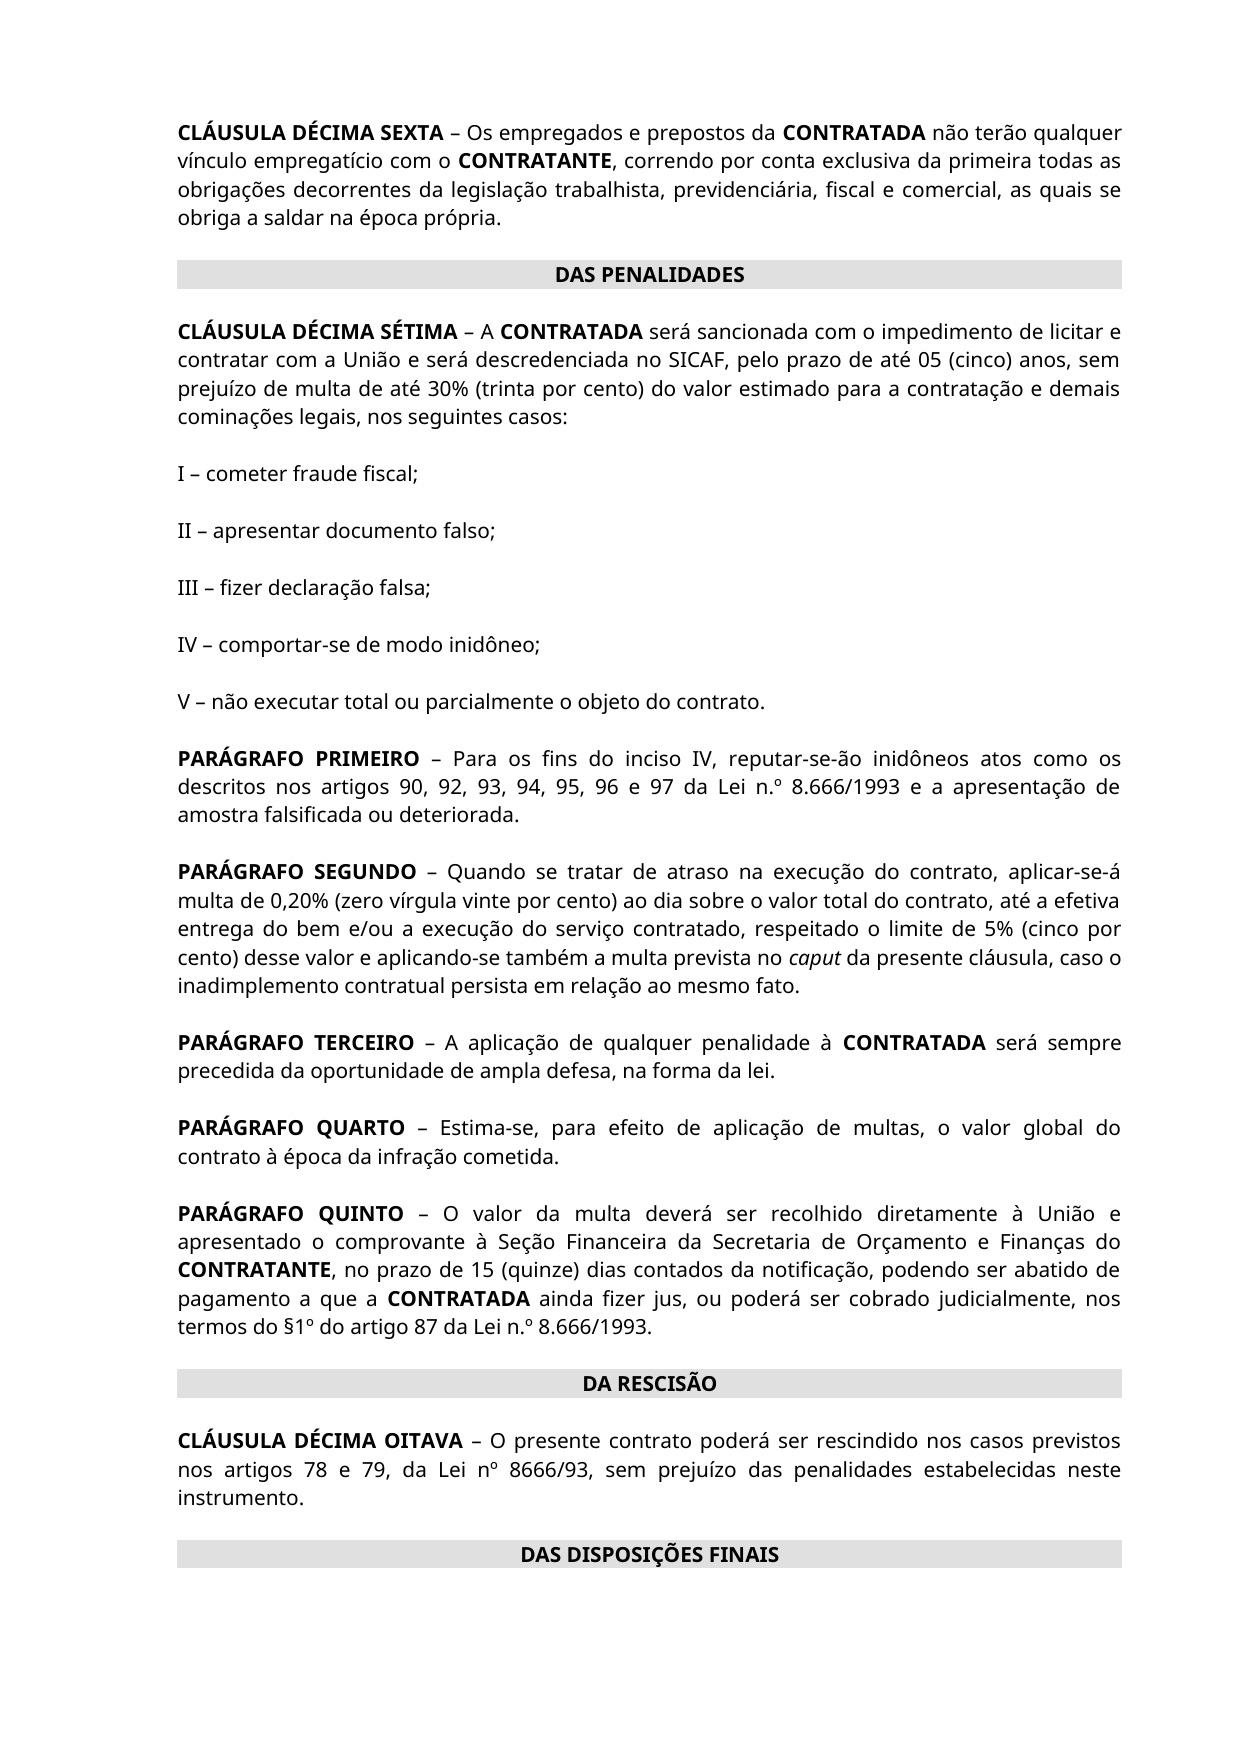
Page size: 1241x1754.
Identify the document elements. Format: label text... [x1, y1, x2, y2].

text IV – comportar-se de modo inidôneo; [177, 630, 1122, 658]
text PARÁGRAFO SEGUNDO – Quando se tratar de atraso na execução do contrato, aplicar-se-á multa de 0,20% (zero vírgula vinte por cento) ao dia sobre o valor total do contrato, até a efetiva entrega do bem e/ou a execução do serviço contratado, respeitado o limite de 5% (cinco por cento) desse valor e aplicando-se também a multa prevista no caput da presente cláusula, caso o inadimplemento contratual persista em relação ao mesmo fato. [177, 857, 1122, 1000]
text PARÁGRAFO QUARTO – Estima-se, para efeito de aplicação de multas, o valor global do contrato à época da infração cometida. [177, 1113, 1122, 1170]
text II – apresentar documento falso; [177, 516, 1122, 545]
text I – cometer fraude fiscal; [177, 459, 1122, 488]
text III – fizer declaração falsa; [177, 573, 1122, 602]
text PARÁGRAFO PRIMEIRO – Para os fins do inciso IV, reputar-se-ão inidôneos atos como os descritos nos artigos 90, 92, 93, 94, 95, 96 e 97 da Lei n.º 8.666/1993 e a apresentação de amostra falsificada ou deteriorada. [177, 744, 1122, 829]
subtitle DAS PENALIDADES [177, 260, 1122, 289]
text V – não executar total ou parcialmente o objeto do contrato. [177, 687, 1122, 715]
text PARÁGRAFO QUINTO – O valor da multa deverá ser recolhido diretamente à União e apresentado o comprovante à Seção Financeira da Secretaria de Orçamento e Finanças do CONTRATANTE, no prazo de 15 (quinze) dias contados da notificação, podendo ser abatido de pagamento a que a CONTRATADA ainda fizer jus, ou poderá ser cobrado judicialmente, nos termos do §1º do artigo 87 da Lei n.º 8.666/1993. [177, 1199, 1122, 1341]
text CLÁUSULA DÉCIMA OITAVA – O presente contrato poderá ser rescindido nos casos previstos nos artigos 78 e 79, da Lei nº 8666/93, sem prejuízo das penalidades estabelecidas neste instrumento. [177, 1426, 1122, 1512]
text CLÁUSULA DÉCIMA SÉTIMA – A CONTRATADA será sancionada com o impedimento de licitar e contratar com a União e será descredenciada no SICAF, pelo prazo de até 05 (cinco) anos, sem prejuízo de multa de até 30% (trinta por cento) do valor estimado para a contratação e demais cominações legais, nos seguintes casos: [177, 317, 1122, 431]
text CLÁUSULA DÉCIMA SEXTA – Os empregados e prepostos da CONTRATADA não terão qualquer vínculo empregatício com o CONTRATANTE, correndo por conta exclusiva da primeira todas as obrigações decorrentes da legislação trabalhista, previdenciária, fiscal e comercial, as quais se obriga a saldar na época própria. [177, 118, 1122, 232]
text PARÁGRAFO TERCEIRO – A aplicação de qualquer penalidade à CONTRATADA será sempre precedida da oportunidade de ampla defesa, na forma da lei. [177, 1028, 1122, 1085]
subtitle DA RESCISÃO [177, 1369, 1122, 1398]
subtitle DAS DISPOSIÇÕES FINAIS [177, 1540, 1122, 1568]
